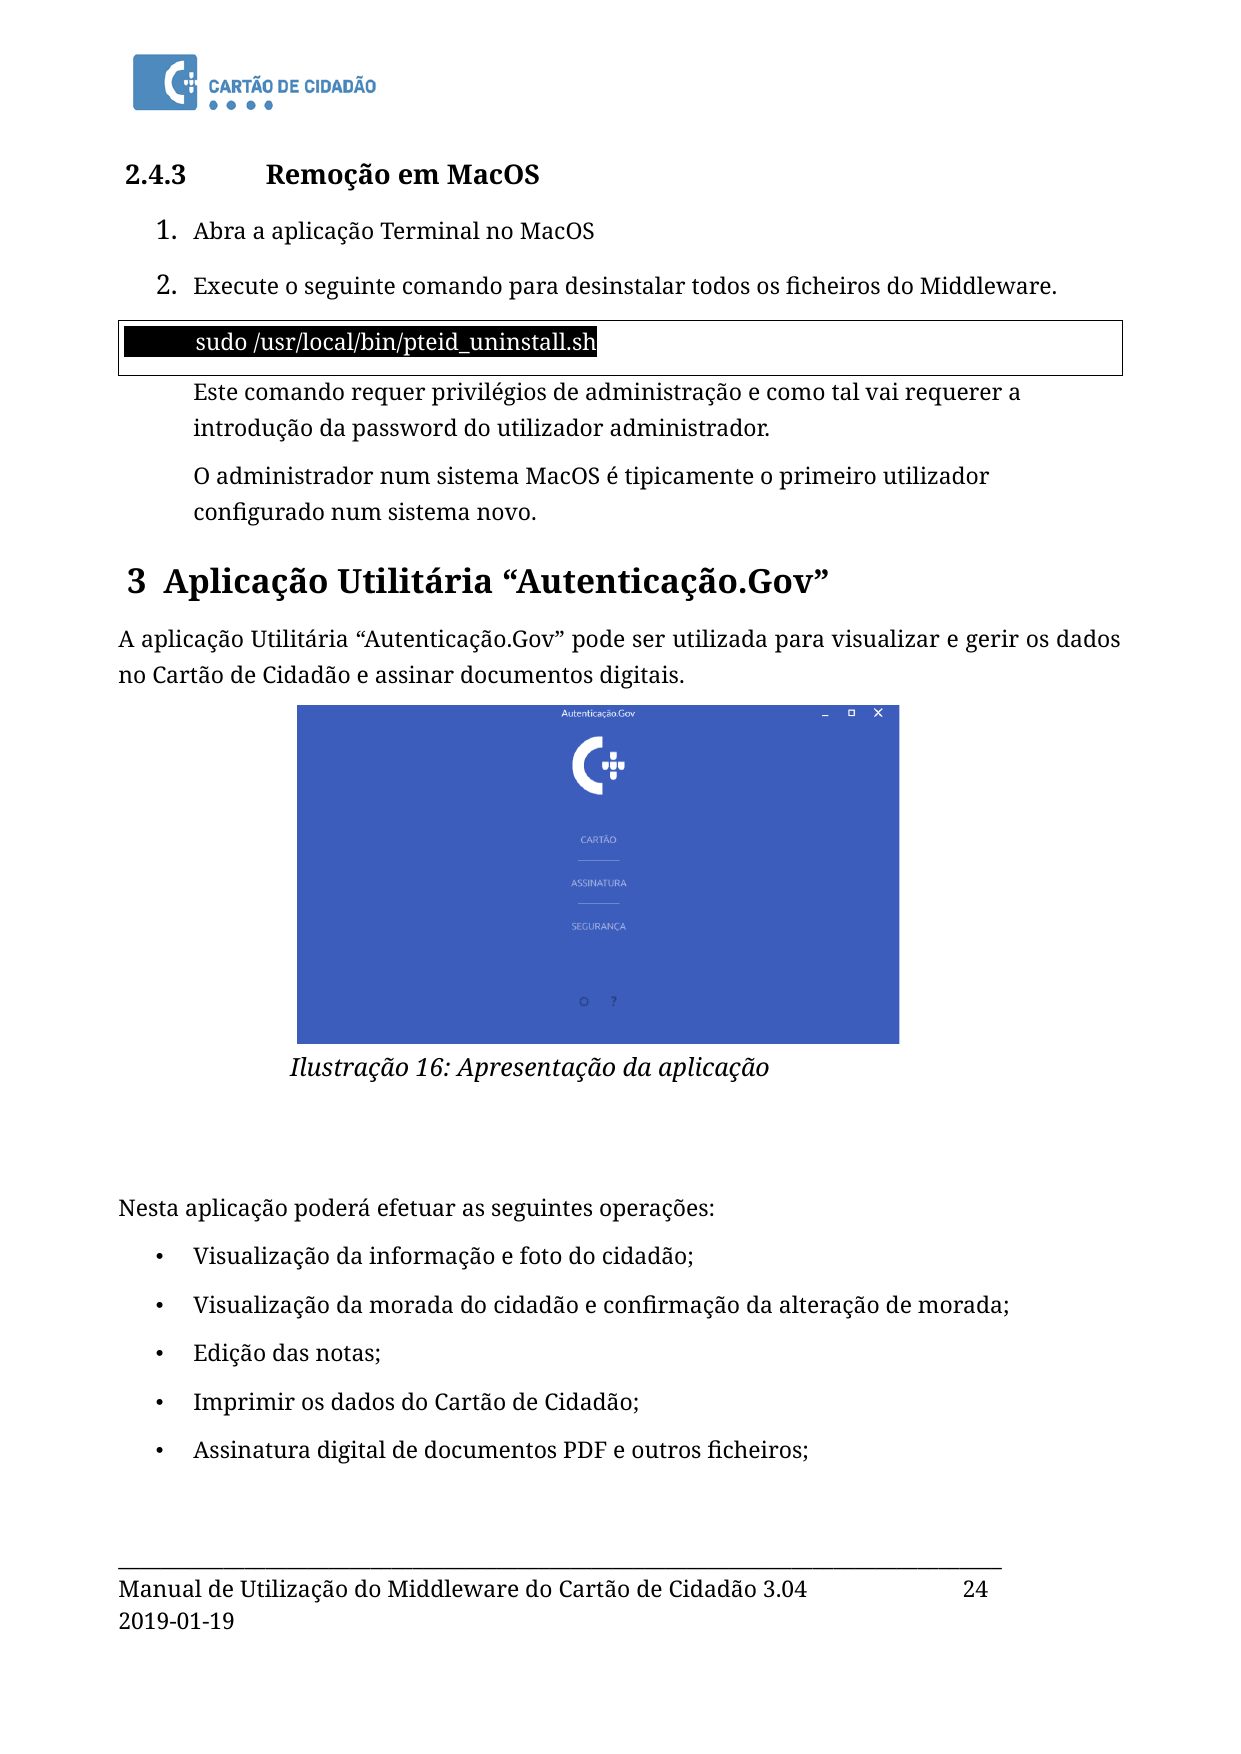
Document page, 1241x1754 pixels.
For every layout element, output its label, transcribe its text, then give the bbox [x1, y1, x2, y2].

list Edição das notas; [156, 1337, 1122, 1368]
picture [297, 705, 900, 1044]
list Visualização da informação e foto do cidadão; [156, 1240, 1122, 1272]
list Abra a aplicação Terminal no MacOS [156, 210, 1122, 247]
list Visualização da morada do cidadão e confirmação da alteração de morada; [156, 1289, 1122, 1320]
list O administrador num sistema MacOS é tipicamente o primeiro utilizador configurado num sistema novo. [156, 460, 1122, 527]
table_header sudo /usr/local/bin/pteid_uninstall.sh [119, 321, 1122, 375]
text Ilustração 16: Apresentação da aplicação [290, 1044, 907, 1083]
text A aplicação Utilitária “Autenticação.Gov” pode ser utilizada para visualizar e gerir os dados no Cartão de Cidadão e assinar documentos digitais. [118, 623, 1122, 690]
list Imprimir os dados do Cartão de Cidadão; [156, 1386, 1122, 1417]
list Execute o seguinte comando para desinstalar todos os ficheiros do Middleware. [156, 265, 1122, 302]
list Assinatura digital de documentos PDF e outros ficheiros; [156, 1434, 1122, 1465]
picture [130, 47, 423, 118]
text Nesta aplicação poderá efetuar as seguintes operações: [118, 1192, 1122, 1223]
subtitle Aplicação Utilitária “Autenticação.Gov” [118, 557, 1122, 604]
list Este comando requer privilégios de administração e como tal vai requerer a introdução da password do utilizador administrador. [156, 376, 1122, 443]
subtitle Remoção em MacOS [118, 155, 1122, 192]
